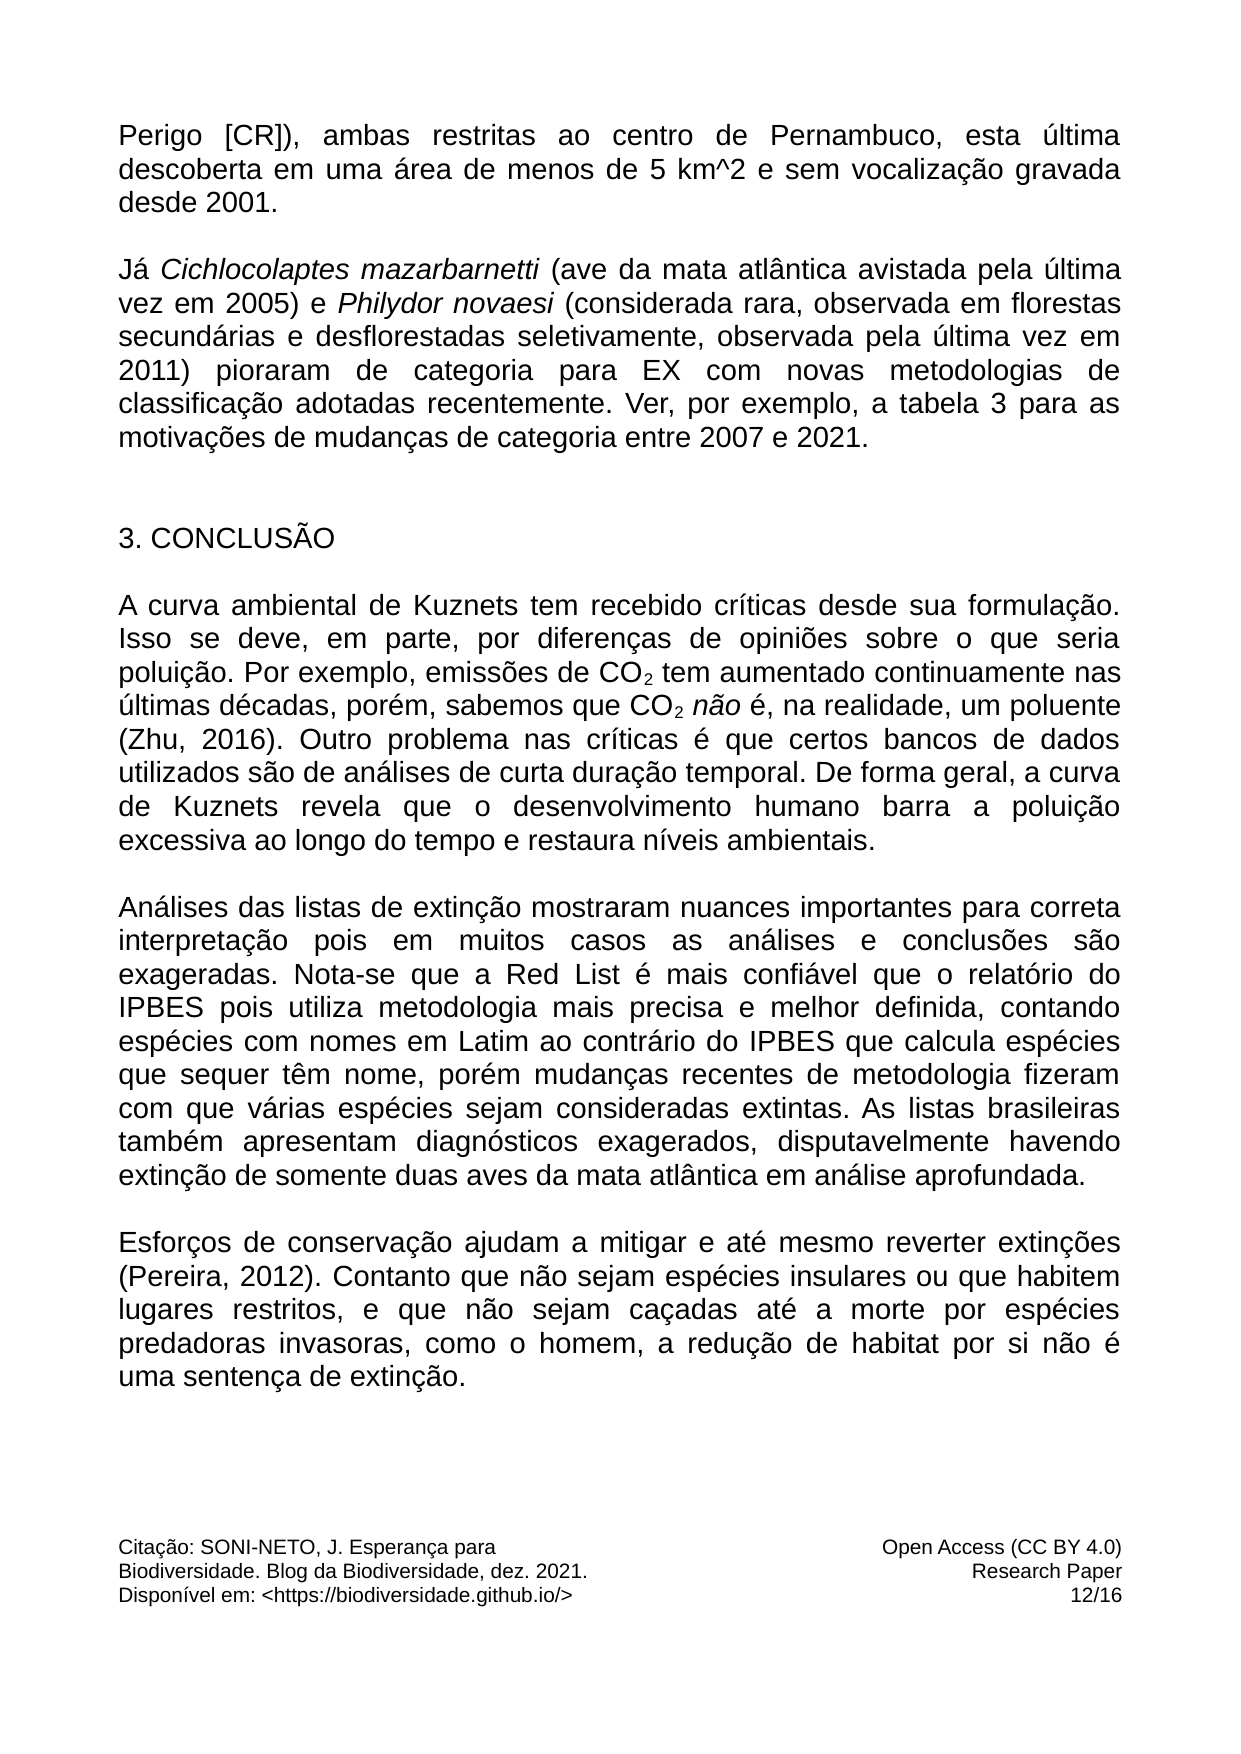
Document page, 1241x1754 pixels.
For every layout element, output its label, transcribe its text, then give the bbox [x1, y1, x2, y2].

text 3. CONCLUSÃO [118, 521, 1122, 554]
text Esforços de conservação ajudam a mitigar e até mesmo reverter extinções (Pereira, 2012). Contanto que não sejam espécies insulares ou que habitem lugares restritos, e que não sejam caçadas até a morte por espécies predadoras invasoras, como o homem, a redução de habitat por si não é uma sentença de extinção. [118, 1225, 1122, 1393]
text Já Cichlocolaptes mazarbarnetti (ave da mata atlântica avistada pela última vez em 2005) e Philydor novaesi (considerada rara, observada em florestas secundárias e desflorestadas seletivamente, observada pela última vez em 2011) pioraram de categoria para EX com novas metodologias de classificação adotadas recentemente. Ver, por exemplo, a tabela 3 para as motivações de mudanças de categoria entre 2007 e 2021. [118, 252, 1122, 453]
text Análises das listas de extinção mostraram nuances importantes para correta interpretação pois em muitos casos as análises e conclusões são exageradas. Nota-se que a Red List é mais confiável que o relatório do IPBES pois utiliza metodologia mais precisa e melhor definida, contando espécies com nomes em Latim ao contrário do IPBES que calcula espécies que sequer têm nome, porém mudanças recentes de metodologia fizeram com que várias espécies sejam consideradas extintas. As listas brasileiras também apresentam diagnósticos exagerados, disputavelmente havendo extinção de somente duas aves da mata atlântica em análise aprofundada. [118, 889, 1122, 1191]
text Perigo [CR]), ambas restritas ao centro de Pernambuco, esta última descoberta em uma área de menos de 5 km^2 e sem vocalização gravada desde 2001. [118, 118, 1122, 219]
text A curva ambiental de Kuznets tem recebido críticas desde sua formulação. Isso se deve, em parte, por diferenças de opiniões sobre o que seria poluição. Por exemplo, emissões de CO2 tem aumentado continuamente nas últimas décadas, porém, sabemos que CO2 não é, na realidade, um poluente (Zhu, 2016). Outro problema nas críticas é que certos bancos de dados utilizados são de análises de curta duração temporal. De forma geral, a curva de Kuznets revela que o desenvolvimento humano barra a poluição excessiva ao longo do tempo e restaura níveis ambientais. [118, 588, 1122, 856]
